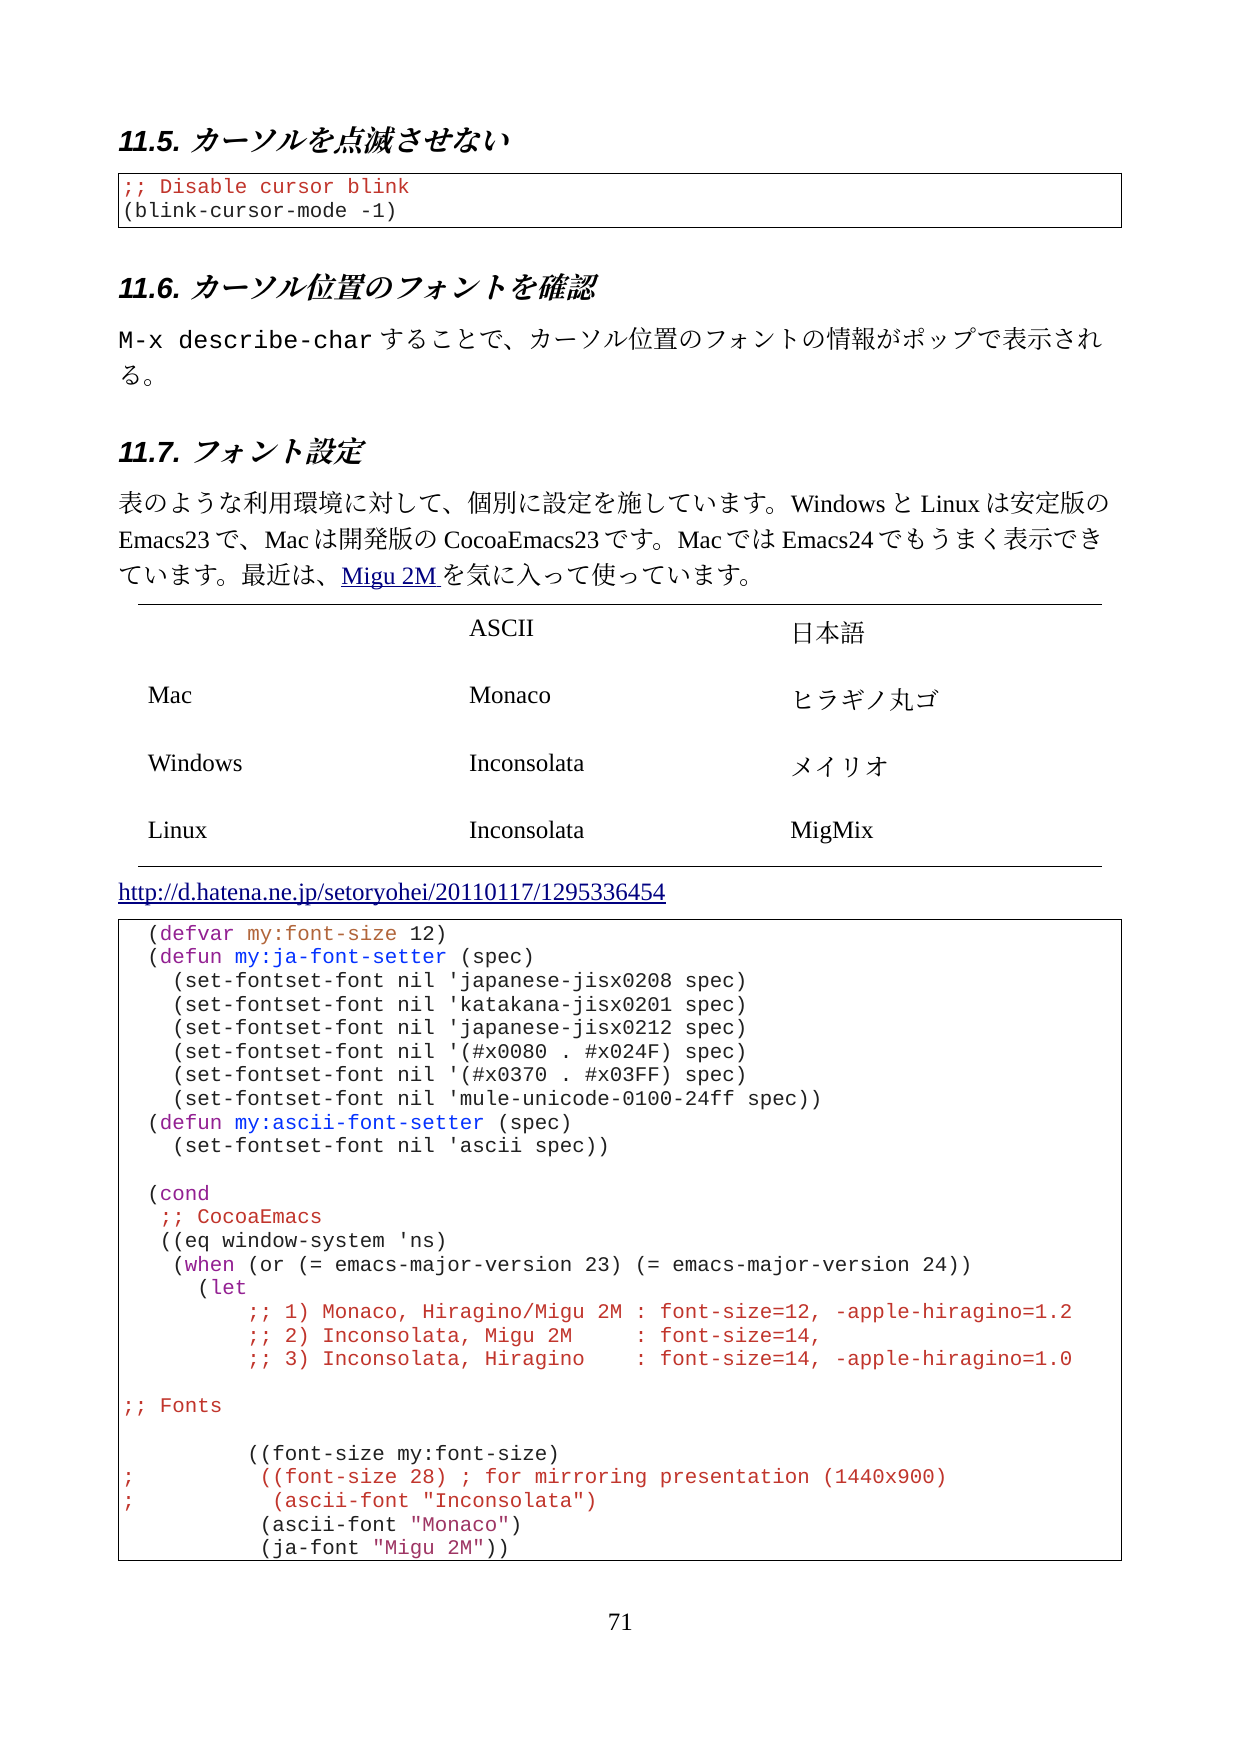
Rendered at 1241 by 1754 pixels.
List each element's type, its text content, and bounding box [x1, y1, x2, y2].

subtitle カーソルを点滅させない [118, 118, 1122, 160]
text (ascii-font "Monaco") [119, 1510, 1121, 1533]
text ;; 3) Inconsolata, Hiragino : font-size=14, -apple-hiragino=1.0 [119, 1344, 1121, 1368]
table_cell Inconsolata [460, 806, 781, 866]
text (when (or (= emacs-major-version 23) (= emacs-major-version 24)) [119, 1250, 1121, 1273]
subtitle フォント設定 [118, 429, 1122, 471]
text ;; Fonts [119, 1392, 1121, 1415]
text (blink-cursor-mode -1) [119, 196, 1121, 227]
text ((font-size my:font-size) [119, 1439, 1121, 1462]
table_cell Mac [138, 671, 459, 738]
table_header [138, 605, 459, 671]
subtitle カーソル位置のフォントを確認 [118, 265, 1122, 307]
table_header 日本語 [781, 605, 1102, 671]
text ;; 1) Monaco, Hiragino/Migu 2M : font-size=12, -apple-hiragino=1.2 [119, 1297, 1121, 1321]
text (cond [119, 1179, 1121, 1202]
text (set-fontset-font nil 'katakana-jisx0201 spec) [119, 989, 1121, 1013]
text (defvar my:font-size 12) [119, 920, 1121, 942]
table_cell Windows [138, 738, 459, 806]
text 表のような利用環境に対して、個別に設定を施しています。WindowsとLinuxは安定版のEmacs23で、Macは開発版のCocoaEmacs23です。MacではEmacs24でもうまく表示できています。最近は、Migu 2Mを気に入って使っています。 [118, 483, 1122, 591]
text (set-fontset-font nil 'japanese-jisx0212 spec) [119, 1013, 1121, 1037]
text ;; CocoaEmacs [119, 1202, 1121, 1226]
table_cell ヒラギノ丸ゴ [781, 671, 1102, 738]
text (defun my:ja-font-setter (spec) [119, 942, 1121, 966]
text ; ((font-size 28) ; for mirroring presentation (1440x900) [119, 1462, 1121, 1486]
text (set-fontset-font nil '(#x0080 . #x024F) spec) [119, 1037, 1121, 1061]
text ((eq window-system 'ns) [119, 1226, 1121, 1250]
text ; (ascii-font "Inconsolata") [119, 1486, 1121, 1510]
table_cell Monaco [460, 671, 781, 738]
table_header ASCII [460, 605, 781, 671]
text (set-fontset-font nil '(#x0370 . #x03FF) spec) [119, 1061, 1121, 1084]
text (set-fontset-font nil 'ascii spec)) [119, 1131, 1121, 1155]
text ;; Disable cursor blink [119, 174, 1121, 196]
text (ja-font "Migu 2M")) [119, 1533, 1121, 1560]
table_cell メイリオ [781, 738, 1102, 806]
text (set-fontset-font nil 'mule-unicode-0100-24ff spec)) [119, 1084, 1121, 1108]
table_cell Linux [138, 806, 459, 866]
text ;; 2) Inconsolata, Migu 2M : font-size=14, [119, 1321, 1121, 1344]
table_cell Inconsolata [460, 738, 781, 806]
text (let [119, 1273, 1121, 1297]
text http://d.hatena.ne.jp/setoryohei/20110117/1295336454 [118, 877, 1122, 906]
table_cell MigMix [781, 806, 1102, 866]
text (set-fontset-font nil 'japanese-jisx0208 spec) [119, 966, 1121, 989]
text (defun my:ascii-font-setter (spec) [119, 1108, 1121, 1131]
text M-x describe-char することで、カーソル位置のフォントの情報がポップで表示される。 [118, 319, 1122, 392]
